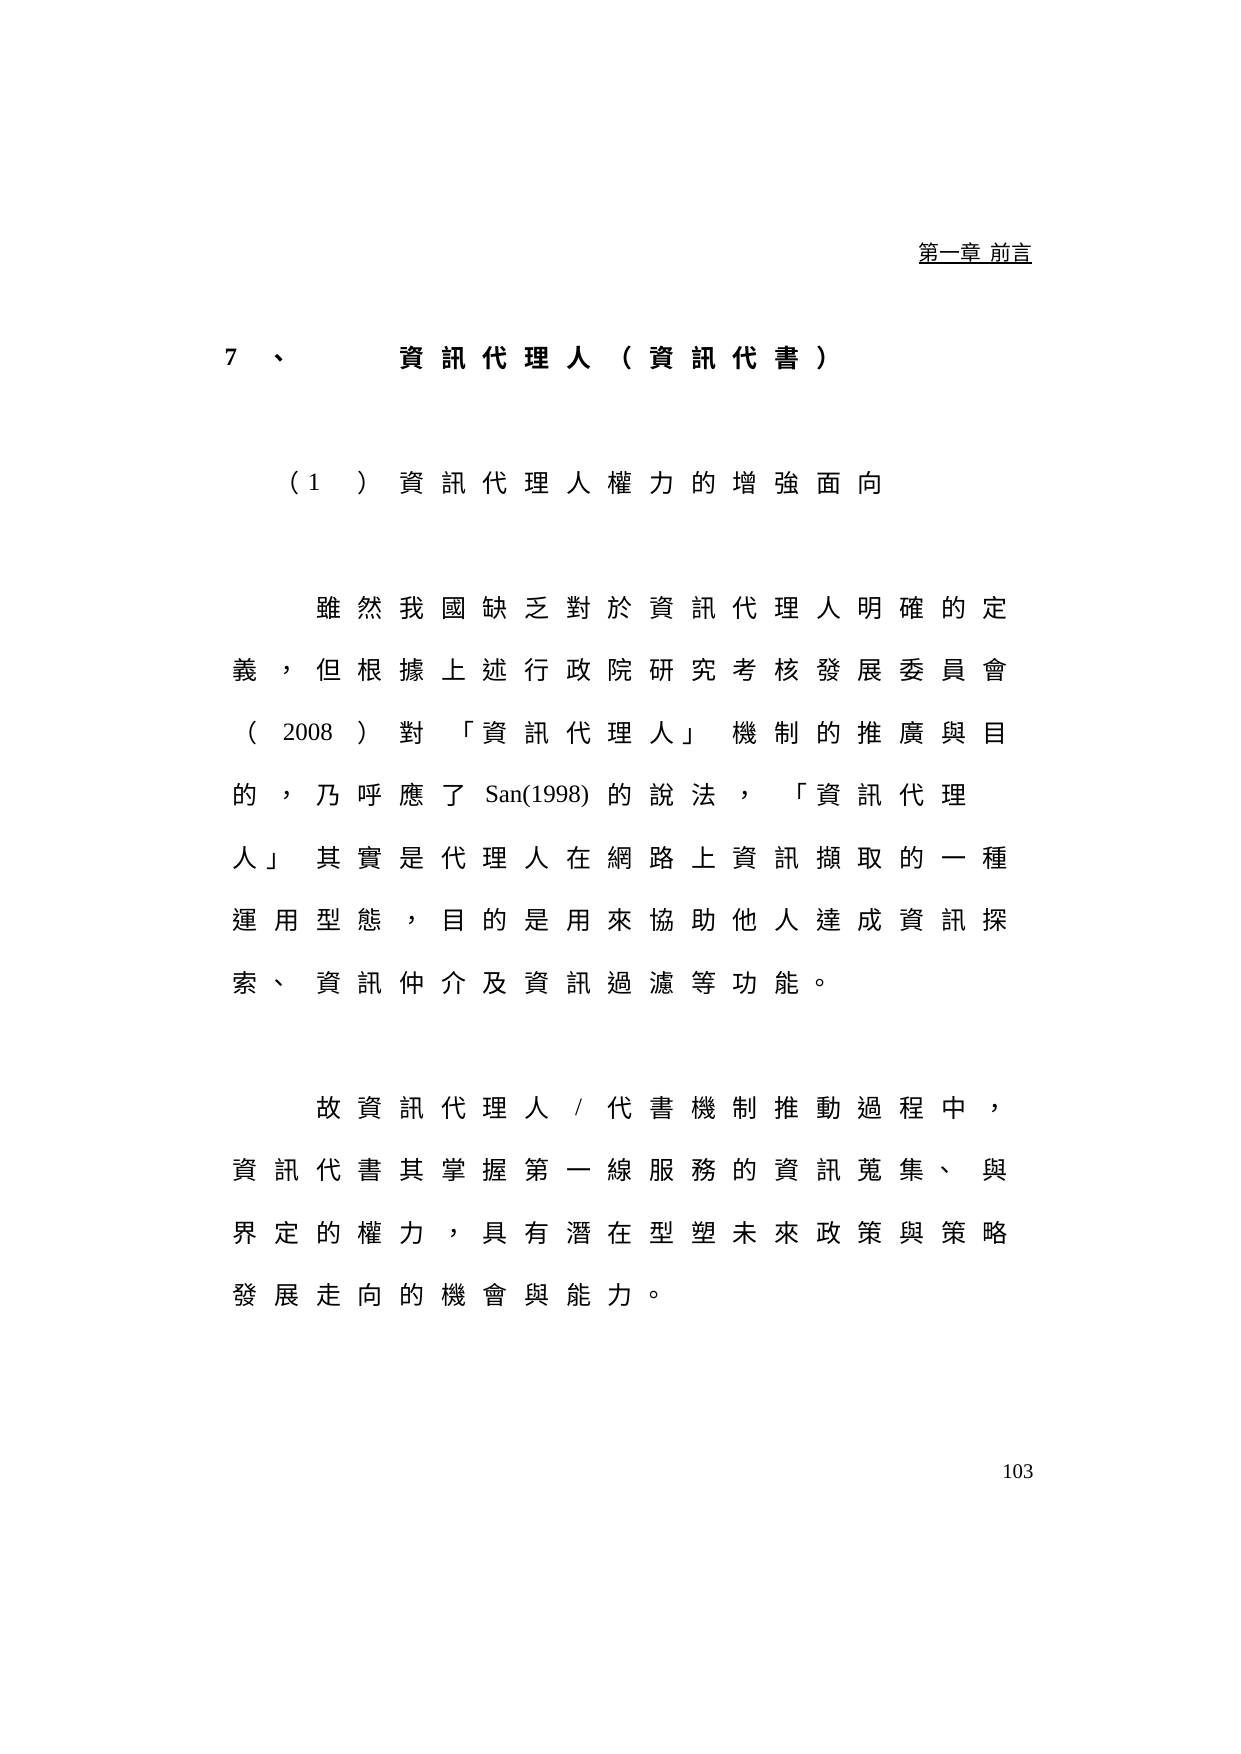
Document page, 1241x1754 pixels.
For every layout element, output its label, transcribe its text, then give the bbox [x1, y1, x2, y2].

text 雖然我國缺乏對於資訊代理人明確的定義，但根據上述行政院研究考核發展委員會（2008）對「資訊代理人」機制的推廣與目的，乃呼應了San(1998)的說法，「資訊代理人」其實是代理人在網路上資訊擷取的一種運用型態，目的是用來協助他人達成資訊探索、資訊仲介及資訊過濾等功能。 [224, 564, 1016, 1002]
list 資訊代理人權力的增強面向 [224, 439, 1016, 502]
list 資訊代理人（資訊代書） [224, 314, 1016, 377]
text 故資訊代理人/代書機制推動過程中，資訊代書其掌握第一線服務的資訊蒐集、與界定的權力，具有潛在型塑未來政策與策略發展走向的機會與能力。 [224, 1064, 1016, 1314]
